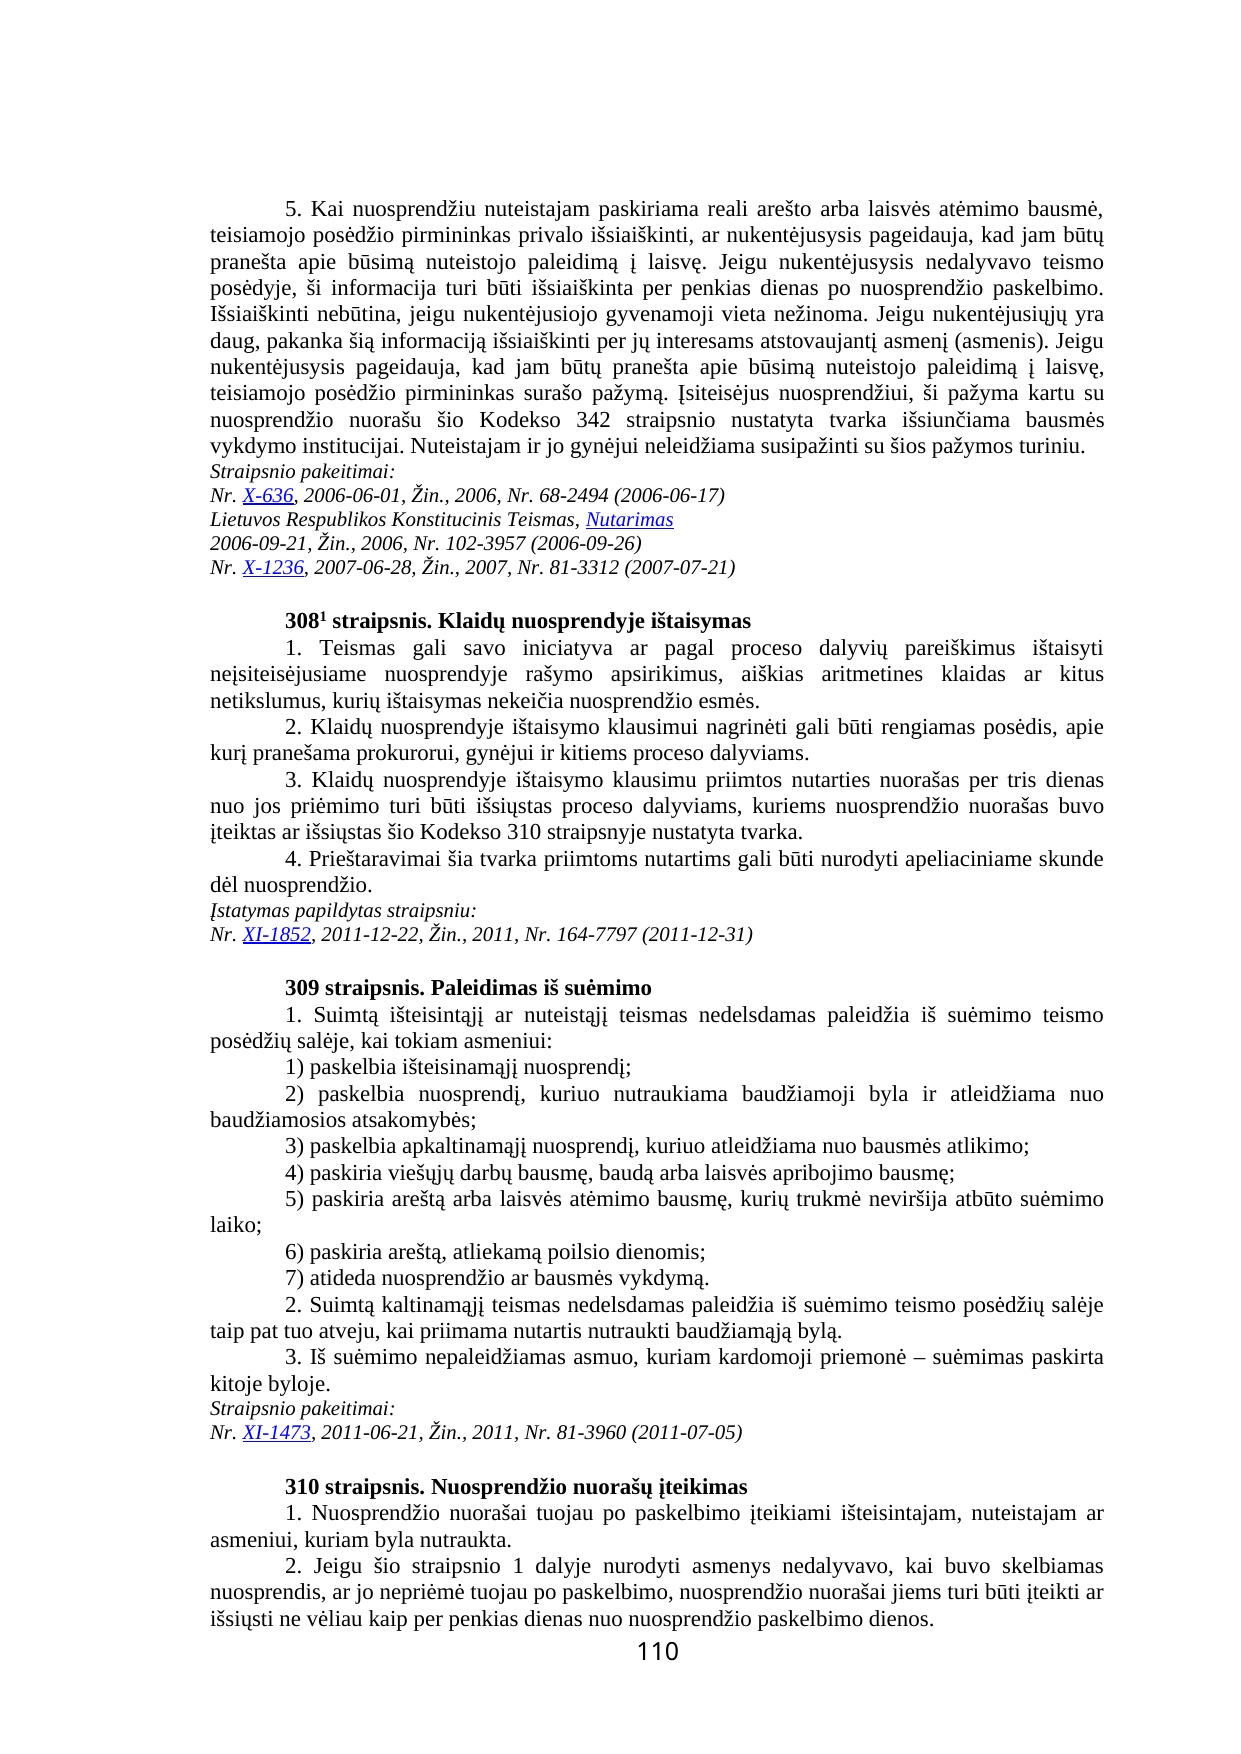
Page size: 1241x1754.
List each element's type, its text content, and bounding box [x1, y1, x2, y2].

text 5. Kai nuosprendžiu nuteistajam paskiriama reali arešto arba laisvės atėmimo bausmė, teisiamojo posėdžio pirmininkas privalo išsiaiškinti, ar nukentėjusysis pageidauja, kad jam būtų pranešta apie būsimą nuteistojo paleidimą į laisvę. Jeigu nukentėjusysis nedalyvavo teismo posėdyje, ši informacija turi būti išsiaiškinta per penkias dienas po nuosprendžio paskelbimo. Išsiaiškinti nebūtina, jeigu nukentėjusiojo gyvenamoji vieta nežinoma. Jeigu nukentėjusiųjų yra daug, pakanka šią informaciją išsiaiškinti per jų interesams atstovaujantį asmenį (asmenis). Jeigu nukentėjusysis pageidauja, kad jam būtų pranešta apie būsimą nuteistojo paleidimą į laisvę, teisiamojo posėdžio pirmininkas surašo pažymą. Įsiteisėjus nuosprendžiui, ši pažyma kartu su nuosprendžio nuorašu šio Kodekso 342 straipsnio nustatyta tvarka išsiunčiama bausmės vykdymo institucijai. Nuteistajam ir jo gynėjui neleidžiama susipažinti su šios pažymos turiniu. [210, 195, 1106, 458]
text 309 straipsnis. Paleidimas iš suėmimo [210, 974, 1106, 1001]
text 7) atideda nuosprendžio ar bausmės vykdymą. [210, 1264, 1106, 1291]
text 2. Jeigu šio straipsnio 1 dalyje nurodyti asmenys nedalyvavo, kai buvo skelbiamas nuosprendis, ar jo nepriėmė tuojau po paskelbimo, nuosprendžio nuorašai jiems turi būti įteikti ar išsiųsti ne vėliau kaip per penkias dienas nuo nuosprendžio paskelbimo dienos. [210, 1552, 1106, 1631]
text 2. Klaidų nuosprendyje ištaisymo klausimui nagrinėti gali būti rengiamas posėdis, apie kurį pranešama prokurorui, gynėjui ir kitiems proceso dalyviams. [210, 713, 1106, 766]
text 4. Prieštaravimai šia tvarka priimtoms nutartims gali būti nurodyti apeliaciniame skunde dėl nuosprendžio. [210, 845, 1106, 897]
text 2006-09-21, Žin., 2006, Nr. 102-3957 (2006-09-26) [210, 531, 1106, 555]
text Straipsnio pakeitimai: [210, 1396, 1106, 1420]
text 310 straipsnis. Nuosprendžio nuorašų įteikimas [210, 1473, 1106, 1499]
text 4) paskiria viešųjų darbų bausmę, baudą arba laisvės apribojimo bausmę; [210, 1159, 1106, 1185]
text 1) paskelbia išteisinamąjį nuosprendį; [210, 1053, 1106, 1080]
text 3) paskelbia apkaltinamąjį nuosprendį, kuriuo atleidžiama nuo bausmės atlikimo; [210, 1132, 1106, 1159]
text Straipsnio pakeitimai: [210, 458, 1106, 483]
text Nr. X-1236, 2007-06-28, Žin., 2007, Nr. 81-3312 (2007-07-21) [210, 555, 1106, 579]
text Lietuvos Respublikos Konstitucinis Teismas, Nutarimas [210, 507, 1106, 531]
text 2) paskelbia nuosprendį, kuriuo nutraukiama baudžiamoji byla ir atleidžiama nuo baudžiamosios atsakomybės; [210, 1080, 1106, 1132]
text 5) paskiria areštą arba laisvės atėmimo bausmę, kurių trukmė neviršija atbūto suėmimo laiko; [210, 1185, 1106, 1238]
text 6) paskiria areštą, atliekamą poilsio dienomis; [210, 1238, 1106, 1264]
text Nr. XI-1852, 2011-12-22, Žin., 2011, Nr. 164-7797 (2011-12-31) [210, 922, 1106, 946]
text 3. Iš suėmimo nepaleidžiamas asmuo, kuriam kardomoji priemonė – suėmimas paskirta kitoje byloje. [210, 1343, 1106, 1396]
text 1. Teismas gali savo iniciatyva ar pagal proceso dalyvių pareiškimus ištaisyti neįsiteisėjusiame nuosprendyje rašymo apsirikimus, aiškias aritmetines klaidas ar kitus netikslumus, kurių ištaisymas nekeičia nuosprendžio esmės. [210, 634, 1106, 713]
text 3081 straipsnis. Klaidų nuosprendyje ištaisymas [210, 608, 1106, 634]
text Nr. XI-1473, 2011-06-21, Žin., 2011, Nr. 81-3960 (2011-07-05) [210, 1420, 1106, 1444]
text 2. Suimtą kaltinamąjį teismas nedelsdamas paleidžia iš suėmimo teismo posėdžių salėje taip pat tuo atveju, kai priimama nutartis nutraukti baudžiamąją bylą. [210, 1291, 1106, 1343]
text 3. Klaidų nuosprendyje ištaisymo klausimu priimtos nutarties nuorašas per tris dienas nuo jos priėmimo turi būti išsiųstas proceso dalyviams, kuriems nuosprendžio nuorašas buvo įteiktas ar išsiųstas šio Kodekso 310 straipsnyje nustatyta tvarka. [210, 766, 1106, 845]
text 1. Suimtą išteisintąjį ar nuteistąjį teismas nedelsdamas paleidžia iš suėmimo teismo posėdžių salėje, kai tokiam asmeniui: [210, 1001, 1106, 1053]
text 1. Nuosprendžio nuorašai tuojau po paskelbimo įteikiami išteisintajam, nuteistajam ar asmeniui, kuriam byla nutraukta. [210, 1499, 1106, 1552]
text Nr. X-636, 2006-06-01, Žin., 2006, Nr. 68-2494 (2006-06-17) [210, 483, 1106, 507]
text Įstatymas papildytas straipsniu: [210, 897, 1106, 922]
